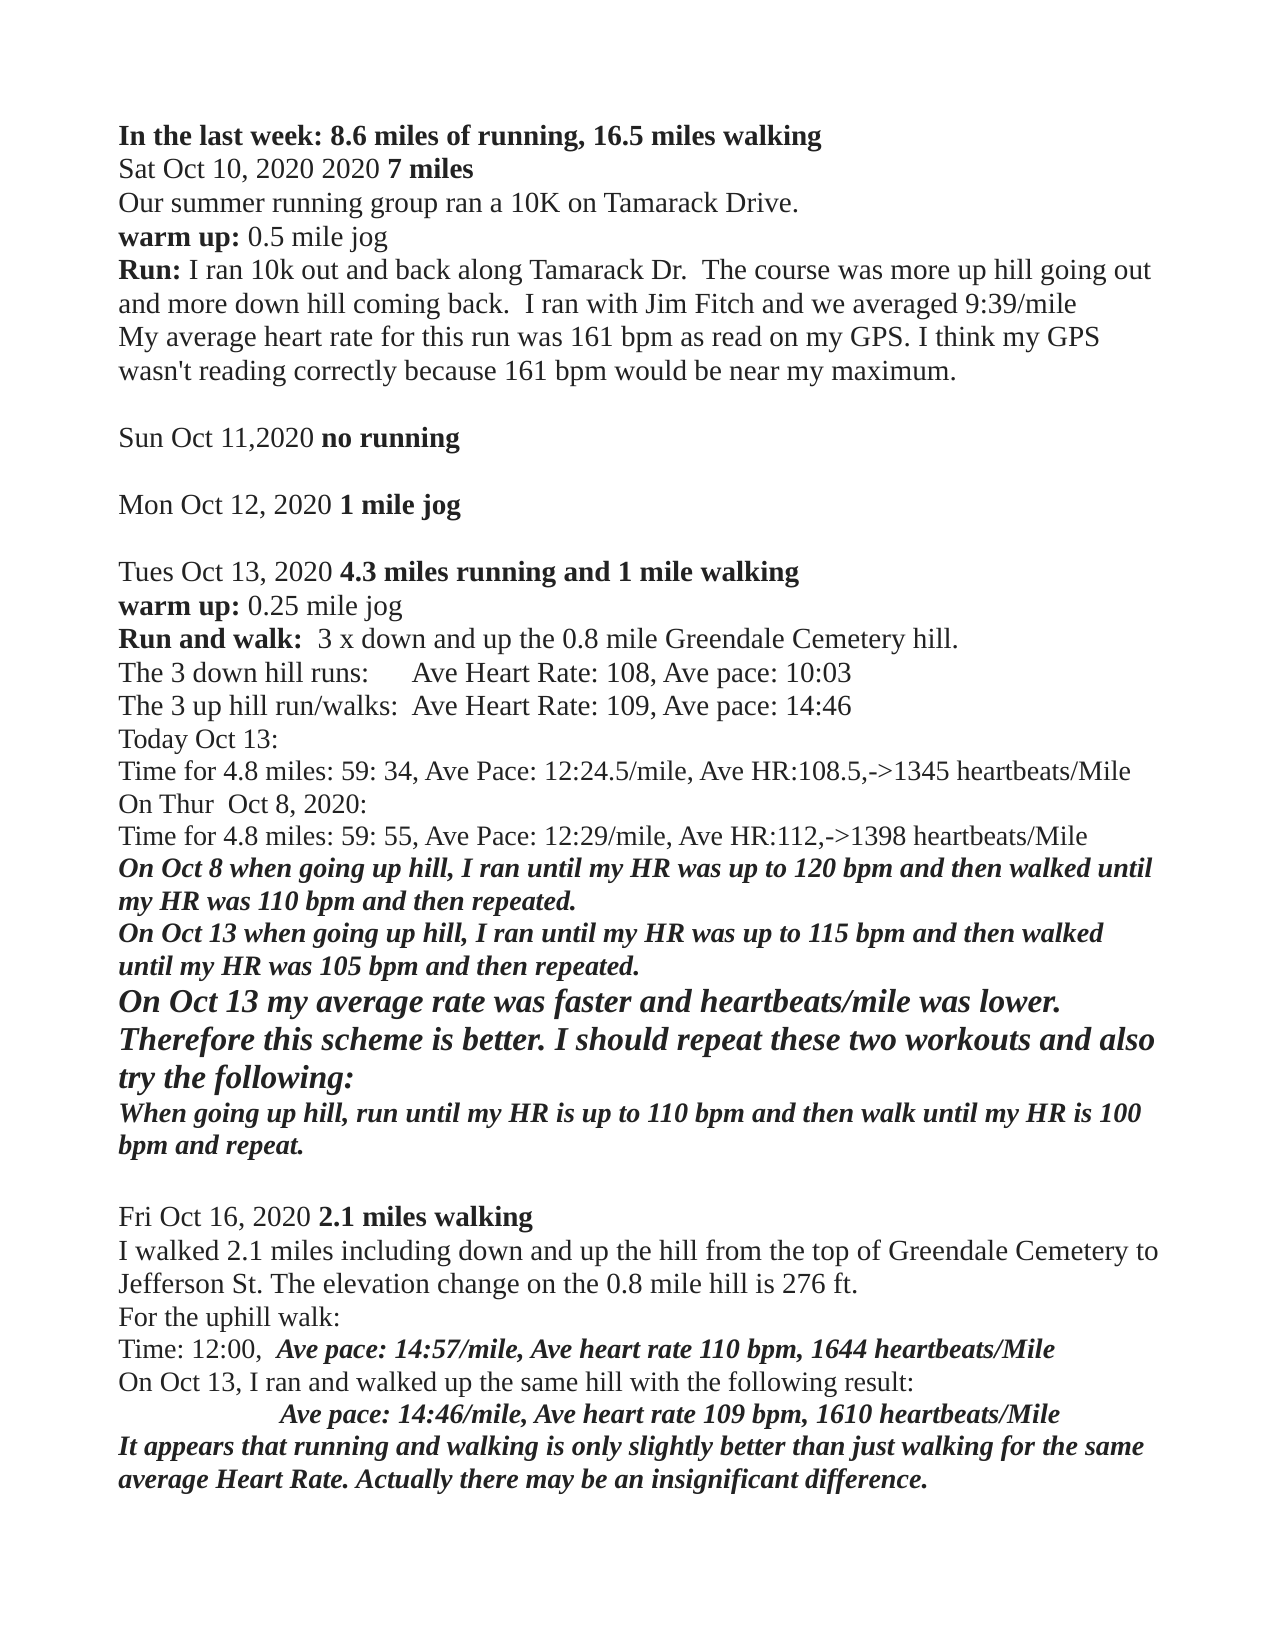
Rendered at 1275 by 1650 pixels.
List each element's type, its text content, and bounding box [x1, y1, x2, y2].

list On Oct 13 when going up hill, I ran until my HR was up to 115 bpm and then walked until my HR was 105 bpm and then repeated. [118, 916, 1161, 981]
text warm up: 0.25 mile jog [118, 588, 1161, 621]
text The 3 up hill run/walks: Ave Heart Rate: 109, Ave pace: 14:46 [118, 688, 1161, 722]
text Our summer running group ran a 10K on Tamarack Drive. [118, 185, 1161, 219]
text Mon Oct 12, 2020 1 mile jog [118, 487, 1161, 521]
text Time: 12:00, Ave pace: 14:57/mile, Ave heart rate 110 bpm, 1644 heartbeats/Mile [118, 1332, 1161, 1364]
text Ave pace: 14:46/mile, Ave heart rate 109 bpm, 1610 heartbeats/Mile [118, 1397, 1161, 1429]
text It appears that running and walking is only slightly better than just walking for the same average Heart Rate. Actually there may be an insignificant difference. [118, 1429, 1161, 1494]
text Run: I ran 10k out and back along Tamarack Dr. The course was more up hill going out and more down hill coming back. I ran with Jim Fitch and we averaged 9:39/mile [118, 252, 1161, 319]
text My average heart rate for this run was 161 bpm as read on my GPS. I think my GPS wasn't reading correctly because 161 bpm would be near my maximum. [118, 319, 1161, 386]
text On Oct 13, I ran and walked up the same hill with the following result: [118, 1364, 1161, 1397]
list Today Oct 13: [118, 722, 1161, 754]
text For the uphill walk: [118, 1300, 1161, 1332]
list On Oct 13 my average rate was faster and heartbeats/mile was lower. Therefore this scheme is better. I should repeat these two workouts and also try the following: [118, 981, 1161, 1096]
text Sun Oct 11,2020 no running [118, 420, 1161, 453]
text Tues Oct 13, 2020 4.3 miles running and 1 mile walking [118, 554, 1161, 588]
list When going up hill, run until my HR is up to 110 bpm and then walk until my HR is 100 bpm and repeat. [118, 1096, 1161, 1161]
list On Thur Oct 8, 2020: [118, 787, 1161, 819]
text Fri Oct 16, 2020 2.1 miles walking [118, 1199, 1161, 1233]
text I walked 2.1 miles including down and up the hill from the top of Greendale Cemetery to Jefferson St. The elevation change on the 0.8 mile hill is 276 ft. [118, 1233, 1161, 1300]
text Run and walk: 3 x down and up the 0.8 mile Greendale Cemetery hill. [118, 621, 1161, 655]
list On Oct 8 when going up hill, I ran until my HR was up to 120 bpm and then walked until my HR was 110 bpm and then repeated. [118, 851, 1161, 916]
text The 3 down hill runs: Ave Heart Rate: 108, Ave pace: 10:03 [118, 655, 1161, 688]
text In the last week: 8.6 miles of running, 16.5 miles walking [118, 118, 1161, 152]
text warm up: 0.5 mile jog [118, 219, 1161, 252]
list Time for 4.8 miles: 59: 34, Ave Pace: 12:24.5/mile, Ave HR:108.5,->1345 heartbeats/Mile [118, 754, 1161, 787]
list Time for 4.8 miles: 59: 55, Ave Pace: 12:29/mile, Ave HR:112,->1398 heartbeats/Mile [118, 819, 1161, 851]
text Sat Oct 10, 2020 2020 7 miles [118, 152, 1161, 185]
